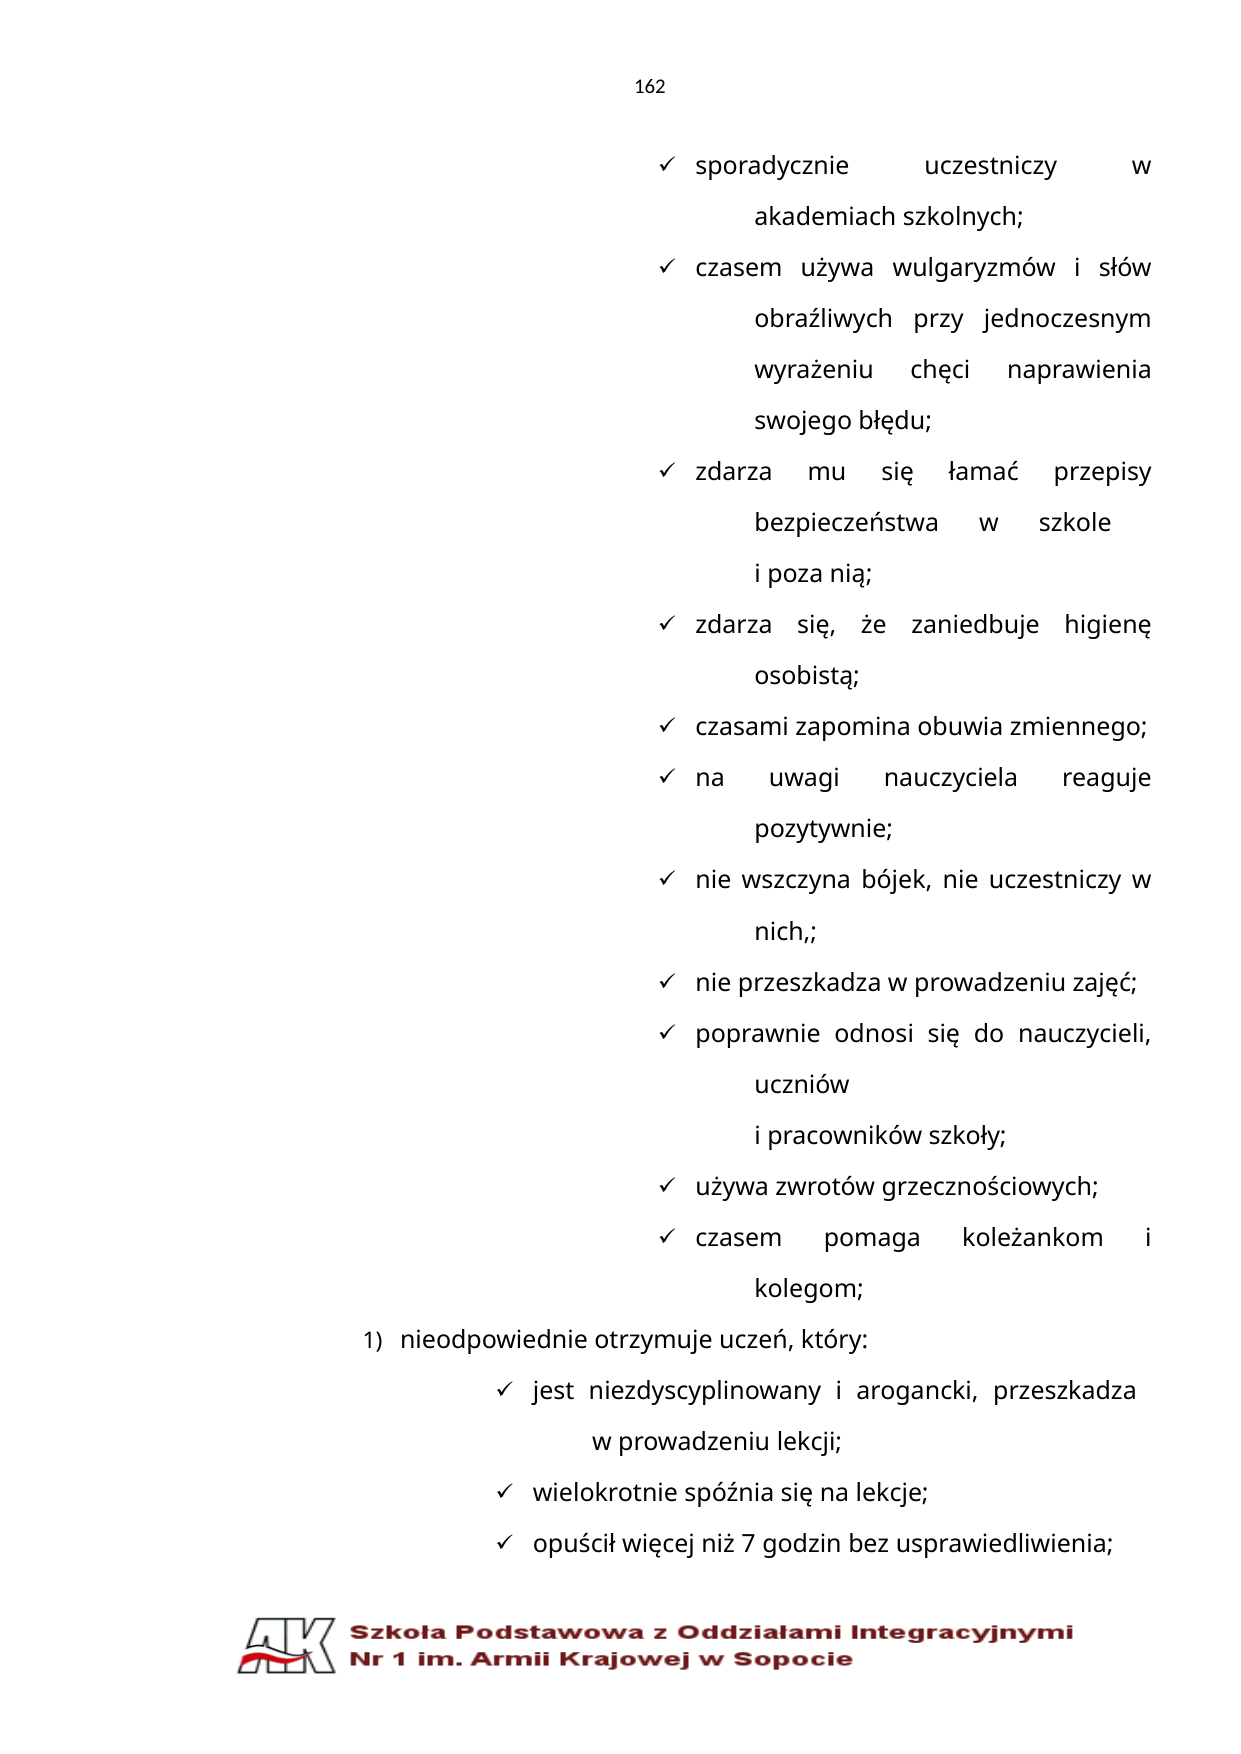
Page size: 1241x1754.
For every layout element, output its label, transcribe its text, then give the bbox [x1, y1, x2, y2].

list sporadycznie uczestniczy w akademiach szkolnych; [658, 148, 1152, 233]
list opuścił więcej niż 7 godzin bez usprawiedliwienia; [495, 1526, 1152, 1560]
list wielokrotnie spóźnia się na lekcje; [495, 1475, 1152, 1509]
list czasami zapomina obuwia zmiennego; [658, 709, 1152, 743]
list nie przeszkadza w prowadzeniu zajęć; [658, 964, 1152, 998]
list nie wszczyna bójek, nie uczestniczy w nich,; [658, 862, 1152, 947]
list zdarza się, że zaniedbuje higienę osobistą; [658, 607, 1152, 692]
list jest niezdyscyplinowany i arogancki, przeszkadza w prowadzeniu lekcji; [495, 1373, 1152, 1458]
list czasem pomaga koleżankom i kolegom; [658, 1219, 1152, 1304]
list poprawnie odnosi się do nauczycieli, uczniów i pracowników szkoły; [658, 1015, 1152, 1151]
list na uwagi nauczyciela reaguje pozytywnie; [658, 760, 1152, 845]
list używa zwrotów grzecznościowych; [658, 1168, 1152, 1202]
list zdarza mu się łamać przepisy bezpieczeństwa w szkole i poza nią; [658, 454, 1152, 590]
picture [236, 1611, 1122, 1680]
list czasem używa wulgaryzmów i słów obraźliwych przy jednoczesnym wyrażeniu chęci naprawienia swojego błędu; [658, 250, 1152, 437]
list nieodpowiednie otrzymuje uczeń, który: [362, 1322, 1152, 1356]
